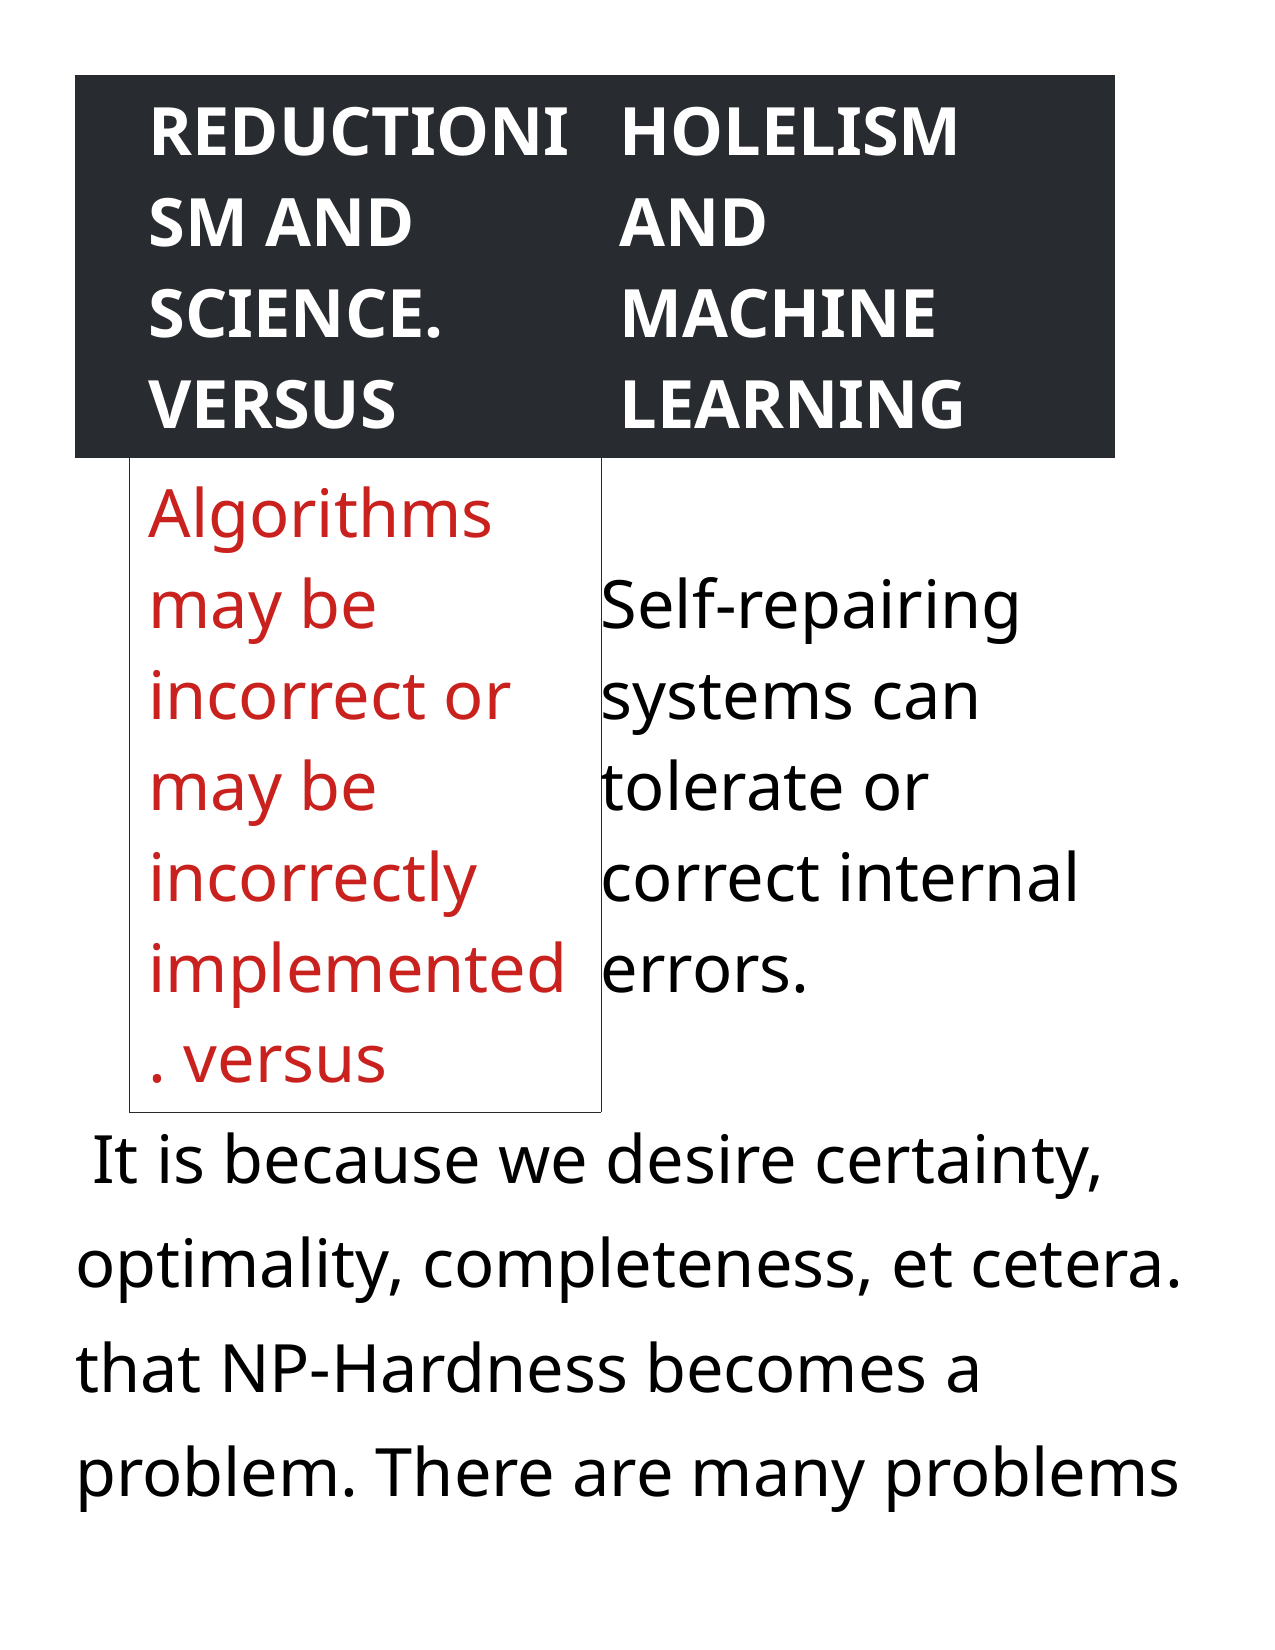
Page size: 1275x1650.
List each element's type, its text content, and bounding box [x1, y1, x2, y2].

table_header [76, 76, 129, 457]
table_cell Algorithms may be incorrect or may be incorrectly implemented. versus [130, 458, 601, 1112]
table_cell [75, 458, 129, 1112]
table_header REDUCTIONISM and SCIENCE. versus [130, 76, 601, 457]
table_header holelism and MACHINE LEARNING [602, 76, 1114, 457]
text It is because we desire certainty, optimality, completeness, et cetera. that NP-Hardness becomes a problem. There are many problems [75, 1112, 1200, 1516]
table_cell Self-repairing systems can tolerate or correct internal errors. [602, 458, 1114, 1112]
